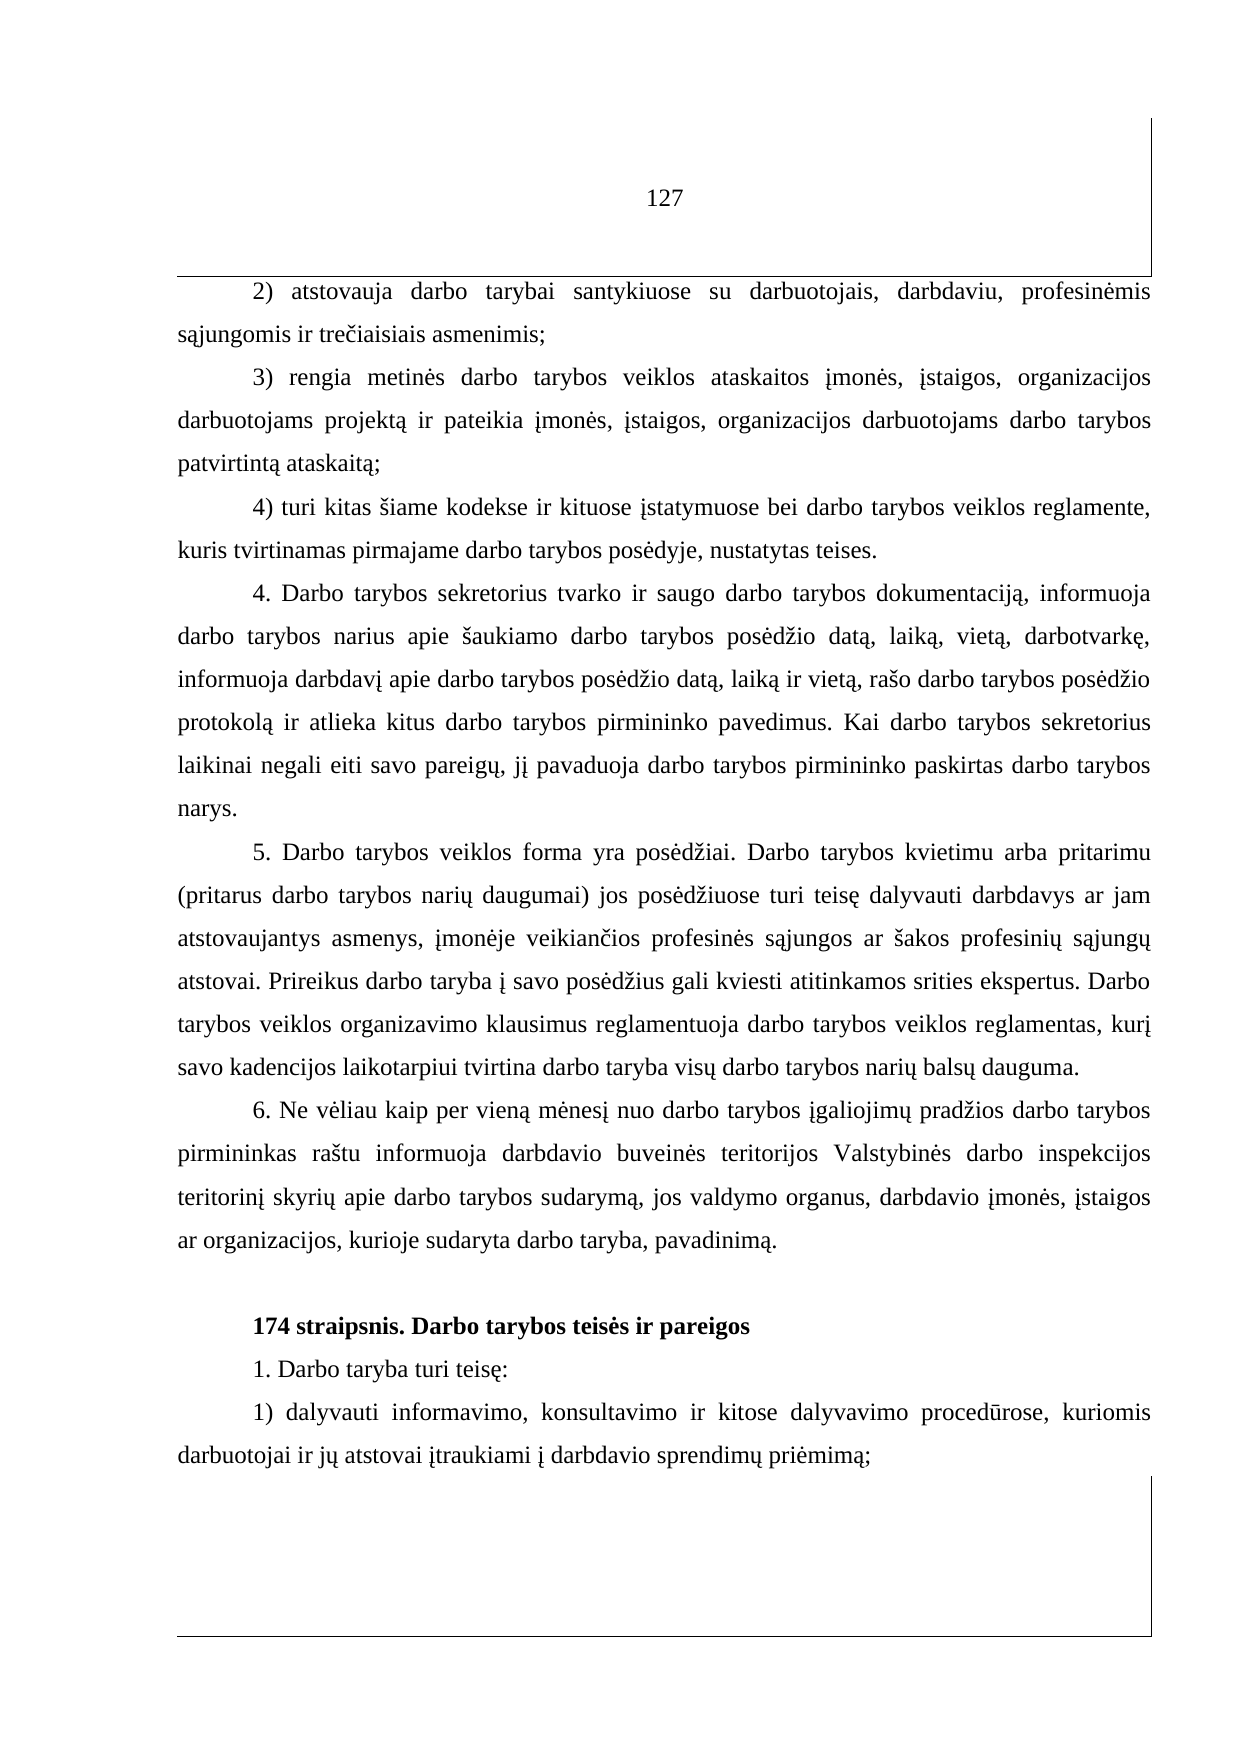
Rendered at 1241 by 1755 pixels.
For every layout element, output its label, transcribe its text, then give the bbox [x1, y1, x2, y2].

subtitle 174 straipsnis. Darbo tarybos teisės ir pareigos [177, 1311, 1152, 1340]
text 6. Ne vėliau kaip per vieną mėnesį nuo darbo tarybos įgaliojimų pradžios darbo tarybos pirmininkas raštu informuoja darbdavio buveinės teritorijos Valstybinės darbo inspekcijos teritorinį skyrių apie darbo tarybos sudarymą, jos valdymo organus, darbdavio įmonės, įstaigos ar organizacijos, kurioje sudaryta darbo taryba, pavadinimą. [177, 1095, 1152, 1253]
text 5. Darbo tarybos veiklos forma yra posėdžiai. Darbo tarybos kvietimu arba pritarimu (pritarus darbo tarybos narių daugumai) jos posėdžiuose turi teisę dalyvauti darbdavys ar jam atstovaujantys asmenys, įmonėje veikiančios profesinės sąjungos ar šakos profesinių sąjungų atstovai. Prireikus darbo taryba į savo posėdžius gali kviesti atitinkamos srities ekspertus. Darbo tarybos veiklos organizavimo klausimus reglamentuoja darbo tarybos veiklos reglamentas, kurį savo kadencijos laikotarpiui tvirtina darbo taryba visų darbo tarybos narių balsų dauguma. [177, 837, 1152, 1081]
text 3) rengia metinės darbo tarybos veiklos ataskaitos įmonės, įstaigos, organizacijos darbuotojams projektą ir pateikia įmonės, įstaigos, organizacijos darbuotojams darbo tarybos patvirtintą ataskaitą; [177, 362, 1152, 477]
text 4. Darbo tarybos sekretorius tvarko ir saugo darbo tarybos dokumentaciją, informuoja darbo tarybos narius apie šaukiamo darbo tarybos posėdžio datą, laiką, vietą, darbotvarkę, informuoja darbdavį apie darbo tarybos posėdžio datą, laiką ir vietą, rašo darbo tarybos posėdžio protokolą ir atlieka kitus darbo tarybos pirmininko pavedimus. Kai darbo tarybos sekretorius laikinai negali eiti savo pareigų, jį pavaduoja darbo tarybos pirmininko paskirtas darbo tarybos narys. [177, 578, 1152, 822]
text 2) atstovauja darbo tarybai santykiuose su darbuotojais, darbdaviu, profesinėmis sąjungomis ir trečiaisiais asmenimis; [177, 276, 1152, 348]
text 1) dalyvauti informavimo, konsultavimo ir kitose dalyvavimo procedūrose, kuriomis darbuotojai ir jų atstovai įtraukiami į darbdavio sprendimų priėmimą; [177, 1397, 1152, 1469]
text 1. Darbo taryba turi teisę: [177, 1354, 1152, 1383]
text 4) turi kitas šiame kodekse ir kituose įstatymuose bei darbo tarybos veiklos reglamente, kuris tvirtinamas pirmajame darbo tarybos posėdyje, nustatytas teises. [177, 492, 1152, 563]
